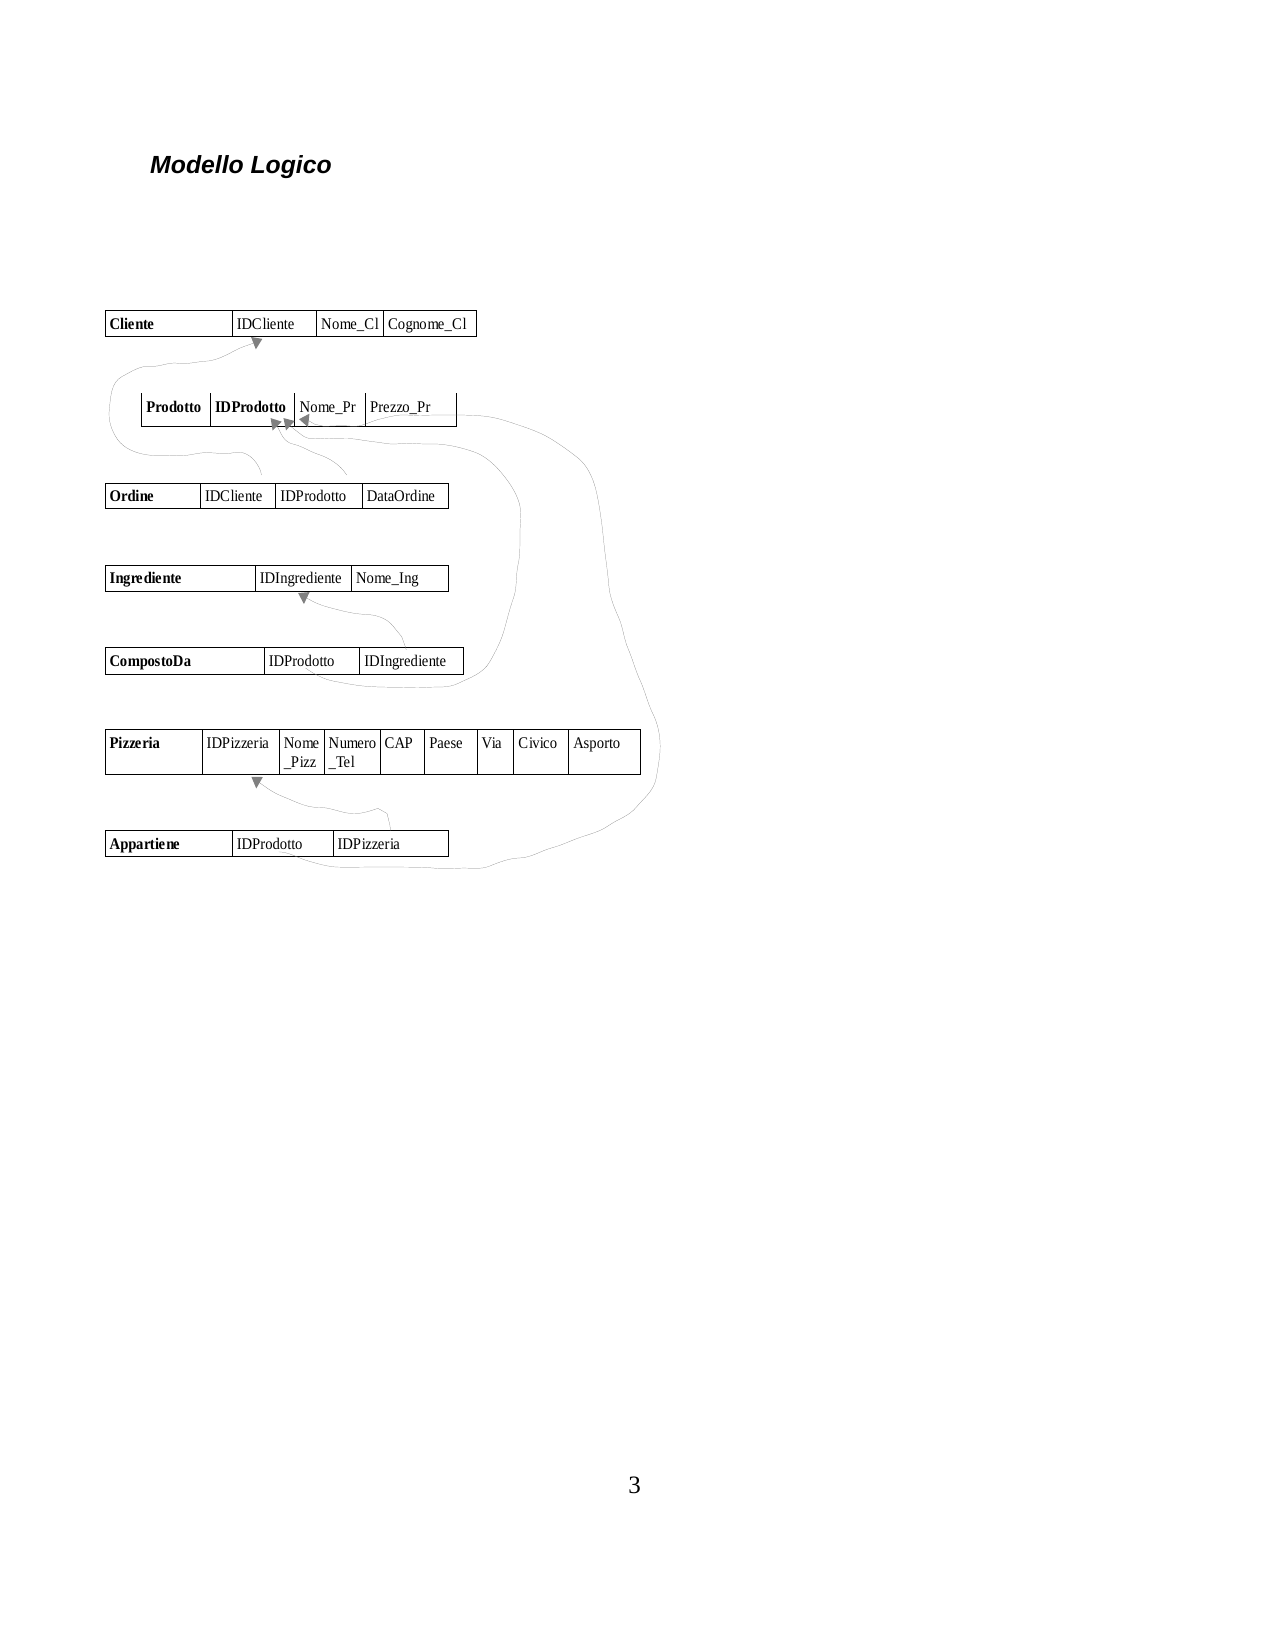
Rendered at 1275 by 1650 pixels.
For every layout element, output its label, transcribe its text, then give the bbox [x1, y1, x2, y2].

text Modello Logico [150, 150, 1125, 178]
